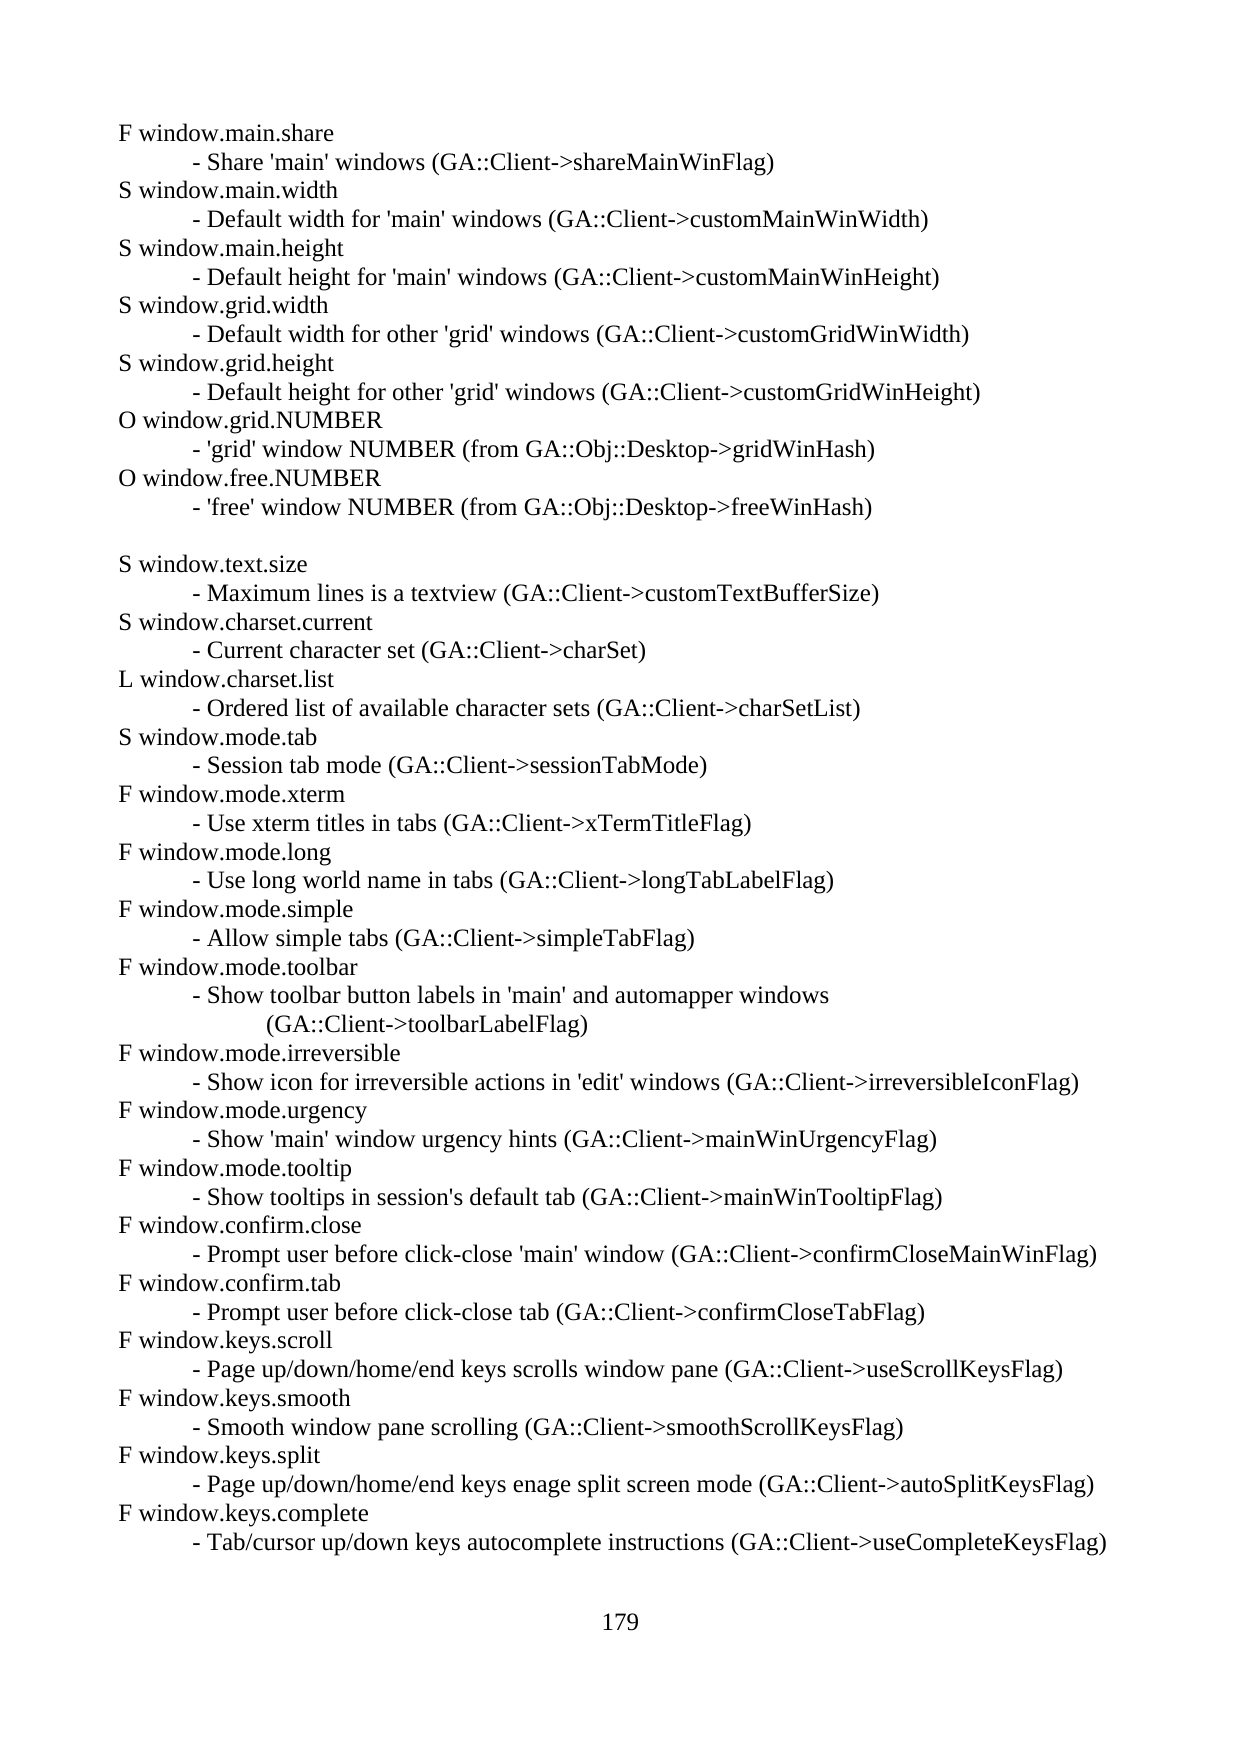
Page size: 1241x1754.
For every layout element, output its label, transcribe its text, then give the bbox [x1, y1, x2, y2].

text F window.mode.tooltip [118, 1153, 1122, 1182]
text - 'grid' window NUMBER (from GA::Obj::Desktop->gridWinHash) [118, 434, 1122, 463]
text - Show 'main' window urgency hints (GA::Client->mainWinUrgencyFlag) [118, 1124, 1122, 1153]
text F window.keys.split [118, 1441, 1122, 1469]
text F window.confirm.tab [118, 1268, 1122, 1297]
text - Page up/down/home/end keys scrolls window pane (GA::Client->useScrollKeysFlag) [118, 1354, 1122, 1383]
text F window.mode.simple [118, 894, 1122, 923]
text F window.mode.irreversible [118, 1038, 1122, 1067]
text - Default height for 'main' windows (GA::Client->customMainWinHeight) [118, 262, 1122, 291]
text - Page up/down/home/end keys enage split screen mode (GA::Client->autoSplitKeysFlag) [118, 1469, 1122, 1498]
text F window.mode.toolbar [118, 952, 1122, 981]
text F window.keys.scroll [118, 1326, 1122, 1354]
text - Default height for other 'grid' windows (GA::Client->customGridWinHeight) [118, 377, 1122, 406]
text - Use long world name in tabs (GA::Client->longTabLabelFlag) [118, 866, 1122, 894]
text - Show icon for irreversible actions in 'edit' windows (GA::Client->irreversibleIconFlag) [118, 1067, 1122, 1096]
text F window.mode.urgency [118, 1096, 1122, 1124]
text L window.charset.list [118, 664, 1122, 693]
text - Prompt user before click-close 'main' window (GA::Client->confirmCloseMainWinFlag) [118, 1239, 1122, 1268]
text S window.mode.tab [118, 722, 1122, 751]
text - Allow simple tabs (GA::Client->simpleTabFlag) [118, 923, 1122, 952]
text F window.confirm.close [118, 1211, 1122, 1239]
text S window.grid.width [118, 291, 1122, 319]
text - 'free' window NUMBER (from GA::Obj::Desktop->freeWinHash) [118, 492, 1122, 521]
text - Default width for other 'grid' windows (GA::Client->customGridWinWidth) [118, 319, 1122, 348]
text - Maximum lines is a textview (GA::Client->customTextBufferSize) [118, 578, 1122, 607]
text S window.text.size [118, 549, 1122, 578]
text - Default width for 'main' windows (GA::Client->customMainWinWidth) [118, 204, 1122, 233]
text F window.keys.complete [118, 1498, 1122, 1527]
text O window.free.NUMBER [118, 463, 1122, 492]
text F window.mode.xterm [118, 779, 1122, 808]
text - Show tooltips in session's default tab (GA::Client->mainWinTooltipFlag) [118, 1182, 1122, 1211]
text - Prompt user before click-close tab (GA::Client->confirmCloseTabFlag) [118, 1297, 1122, 1326]
text S window.charset.current [118, 607, 1122, 636]
text - Smooth window pane scrolling (GA::Client->smoothScrollKeysFlag) [118, 1412, 1122, 1441]
text F window.keys.smooth [118, 1383, 1122, 1412]
text - Use xterm titles in tabs (GA::Client->xTermTitleFlag) [118, 808, 1122, 837]
text - Session tab mode (GA::Client->sessionTabMode) [118, 751, 1122, 779]
text (GA::Client->toolbarLabelFlag) [118, 1009, 1122, 1038]
text - Tab/cursor up/down keys autocomplete instructions (GA::Client->useCompleteKeysFlag) [118, 1527, 1122, 1556]
text - Current character set (GA::Client->charSet) [118, 636, 1122, 664]
text S window.grid.height [118, 348, 1122, 377]
text - Ordered list of available character sets (GA::Client->charSetList) [118, 693, 1122, 722]
text - Show toolbar button labels in 'main' and automapper windows [118, 981, 1122, 1009]
text S window.main.width [118, 176, 1122, 204]
text F window.mode.long [118, 837, 1122, 866]
text S window.main.height [118, 233, 1122, 262]
text - Share 'main' windows (GA::Client->shareMainWinFlag) [118, 147, 1122, 176]
text F window.main.share [118, 118, 1122, 147]
text O window.grid.NUMBER [118, 406, 1122, 434]
